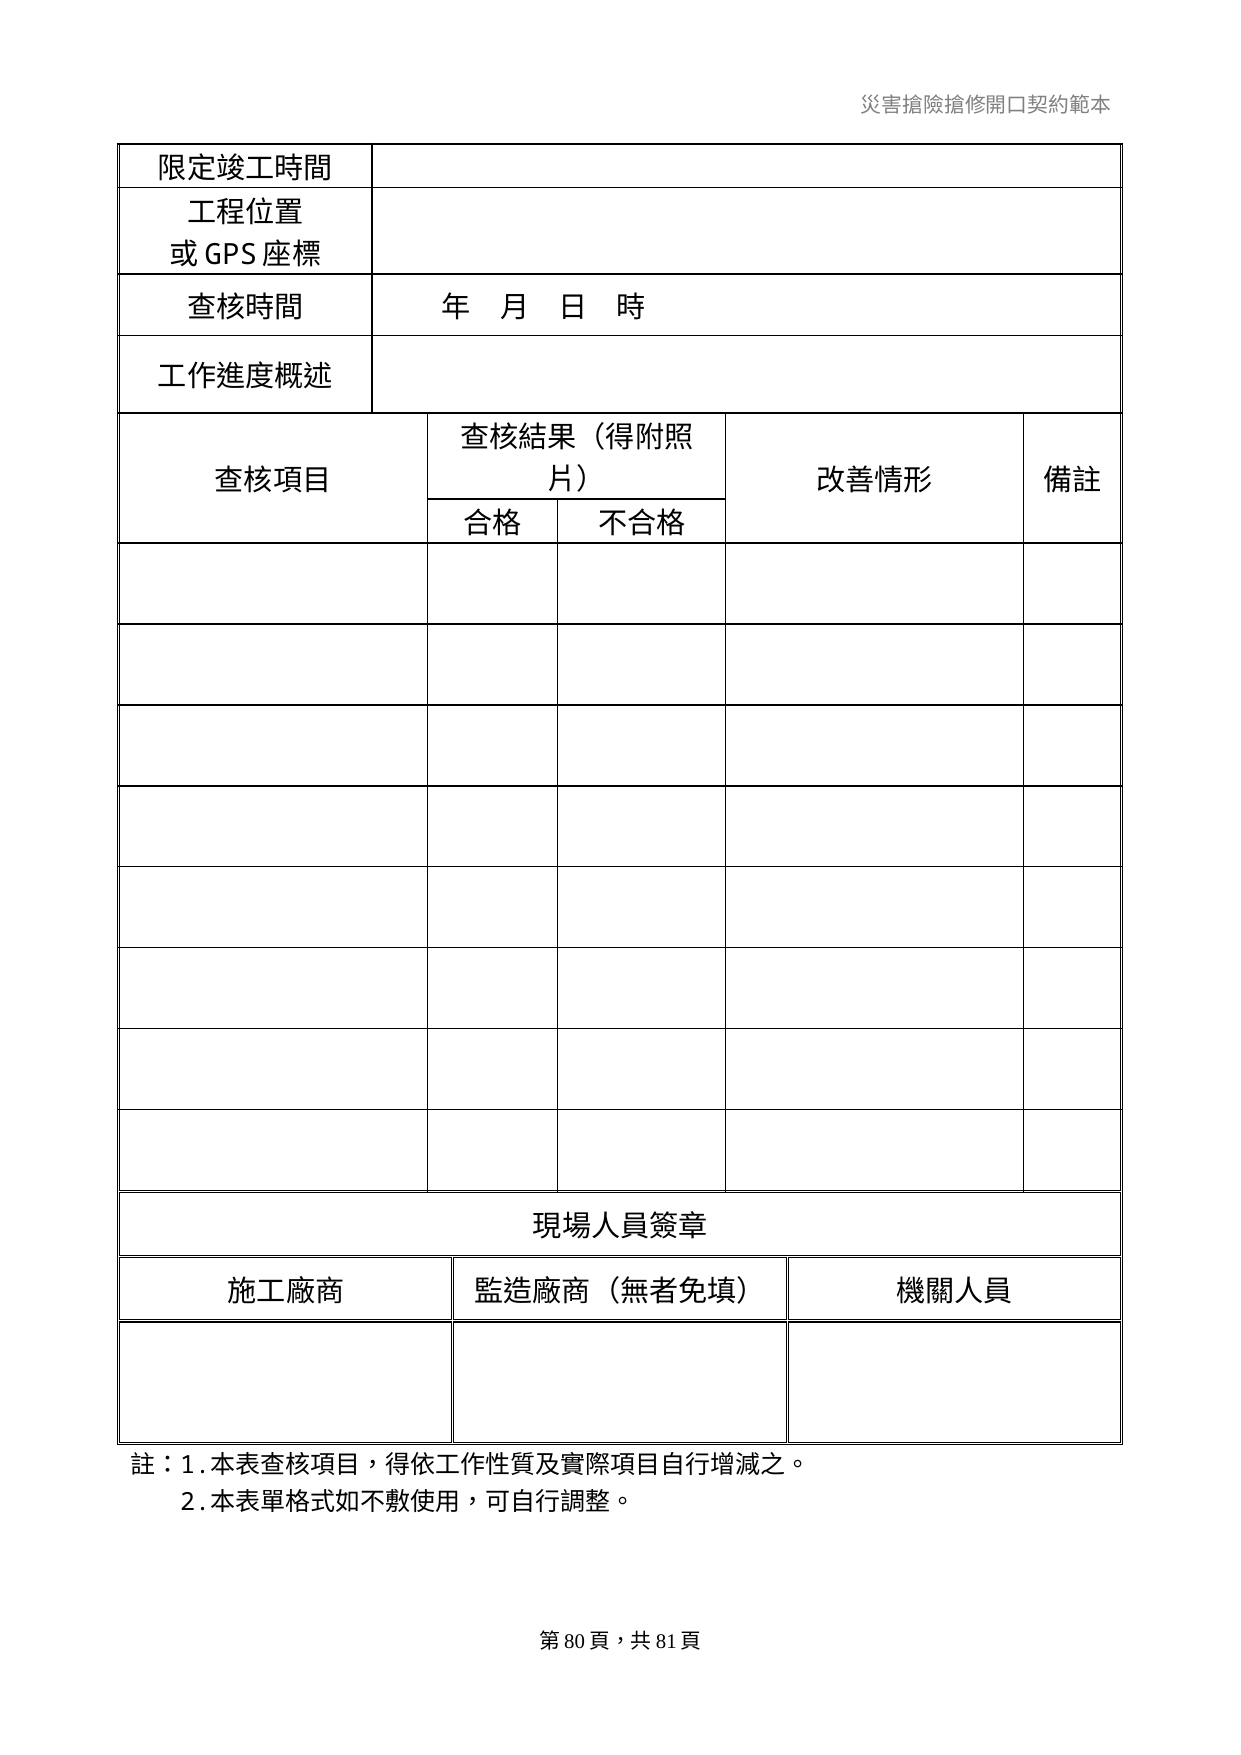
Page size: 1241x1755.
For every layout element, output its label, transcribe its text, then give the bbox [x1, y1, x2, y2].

table_cell [558, 867, 725, 947]
table_cell 工作進度概述 [120, 336, 371, 412]
table_cell [1024, 787, 1120, 866]
table_cell [1024, 544, 1120, 623]
table_cell 改善情形 [726, 414, 1023, 542]
table_cell [120, 1110, 427, 1189]
table_cell [558, 1110, 725, 1189]
table_cell 工程位置 或GPS座標 [120, 188, 371, 273]
table_cell [726, 1029, 1023, 1109]
table_cell [428, 867, 557, 947]
table_cell [428, 787, 557, 866]
table_cell 備註 [1024, 414, 1120, 542]
table_cell [120, 706, 427, 785]
table_cell 限定竣工時間 [120, 145, 371, 187]
table_cell [558, 625, 725, 704]
table_cell [120, 867, 427, 947]
table_cell [428, 948, 557, 1028]
table_cell [428, 1110, 557, 1189]
table_cell [120, 544, 427, 623]
table_cell [120, 1029, 427, 1109]
table_cell [1024, 948, 1120, 1028]
table_cell [558, 948, 725, 1028]
table_cell [726, 544, 1023, 623]
table_cell 施工廠商 [120, 1258, 451, 1319]
text 註：1.本表查核項目，得依工作性質及實際項目自行增減之。 [130, 1445, 1110, 1481]
table_cell [726, 625, 1023, 704]
table_cell [428, 544, 557, 623]
table_cell [726, 948, 1023, 1028]
table_cell [1024, 1029, 1120, 1109]
table_cell 查核結果（得附照片） [428, 414, 725, 498]
table_cell 年 月 日 時 [373, 275, 1120, 334]
table_cell [428, 706, 557, 785]
table_cell [558, 1029, 725, 1109]
table_cell 查核項目 [120, 414, 427, 542]
table_cell [454, 1323, 786, 1442]
table_cell [558, 787, 725, 866]
table_cell [1024, 625, 1120, 704]
table_cell [1024, 1110, 1120, 1189]
table_cell [428, 1029, 557, 1109]
table_cell [373, 188, 1120, 273]
table_cell [726, 706, 1023, 785]
table_cell [373, 336, 1120, 412]
table_cell [726, 1110, 1023, 1189]
table_cell 合格 [428, 500, 557, 542]
table_cell [120, 625, 427, 704]
table_cell [428, 625, 557, 704]
table_cell [558, 706, 725, 785]
text 2.本表單格式如不敷使用，可自行調整。 [130, 1481, 1110, 1517]
table_cell 現場人員簽章 [120, 1193, 1120, 1254]
table_cell [1024, 706, 1120, 785]
table_cell [120, 948, 427, 1028]
table_cell [726, 787, 1023, 866]
table_cell 機關人員 [789, 1258, 1120, 1319]
table_cell [726, 867, 1023, 947]
table_cell 監造廠商（無者免填） [454, 1258, 786, 1319]
table_cell [1024, 867, 1120, 947]
table_cell [120, 787, 427, 866]
table_cell [789, 1323, 1120, 1442]
table_cell [120, 1323, 451, 1442]
table_cell 查核時間 [120, 275, 371, 334]
table_cell 不合格 [558, 500, 725, 542]
table_cell [558, 544, 725, 623]
table_cell [373, 145, 1120, 187]
